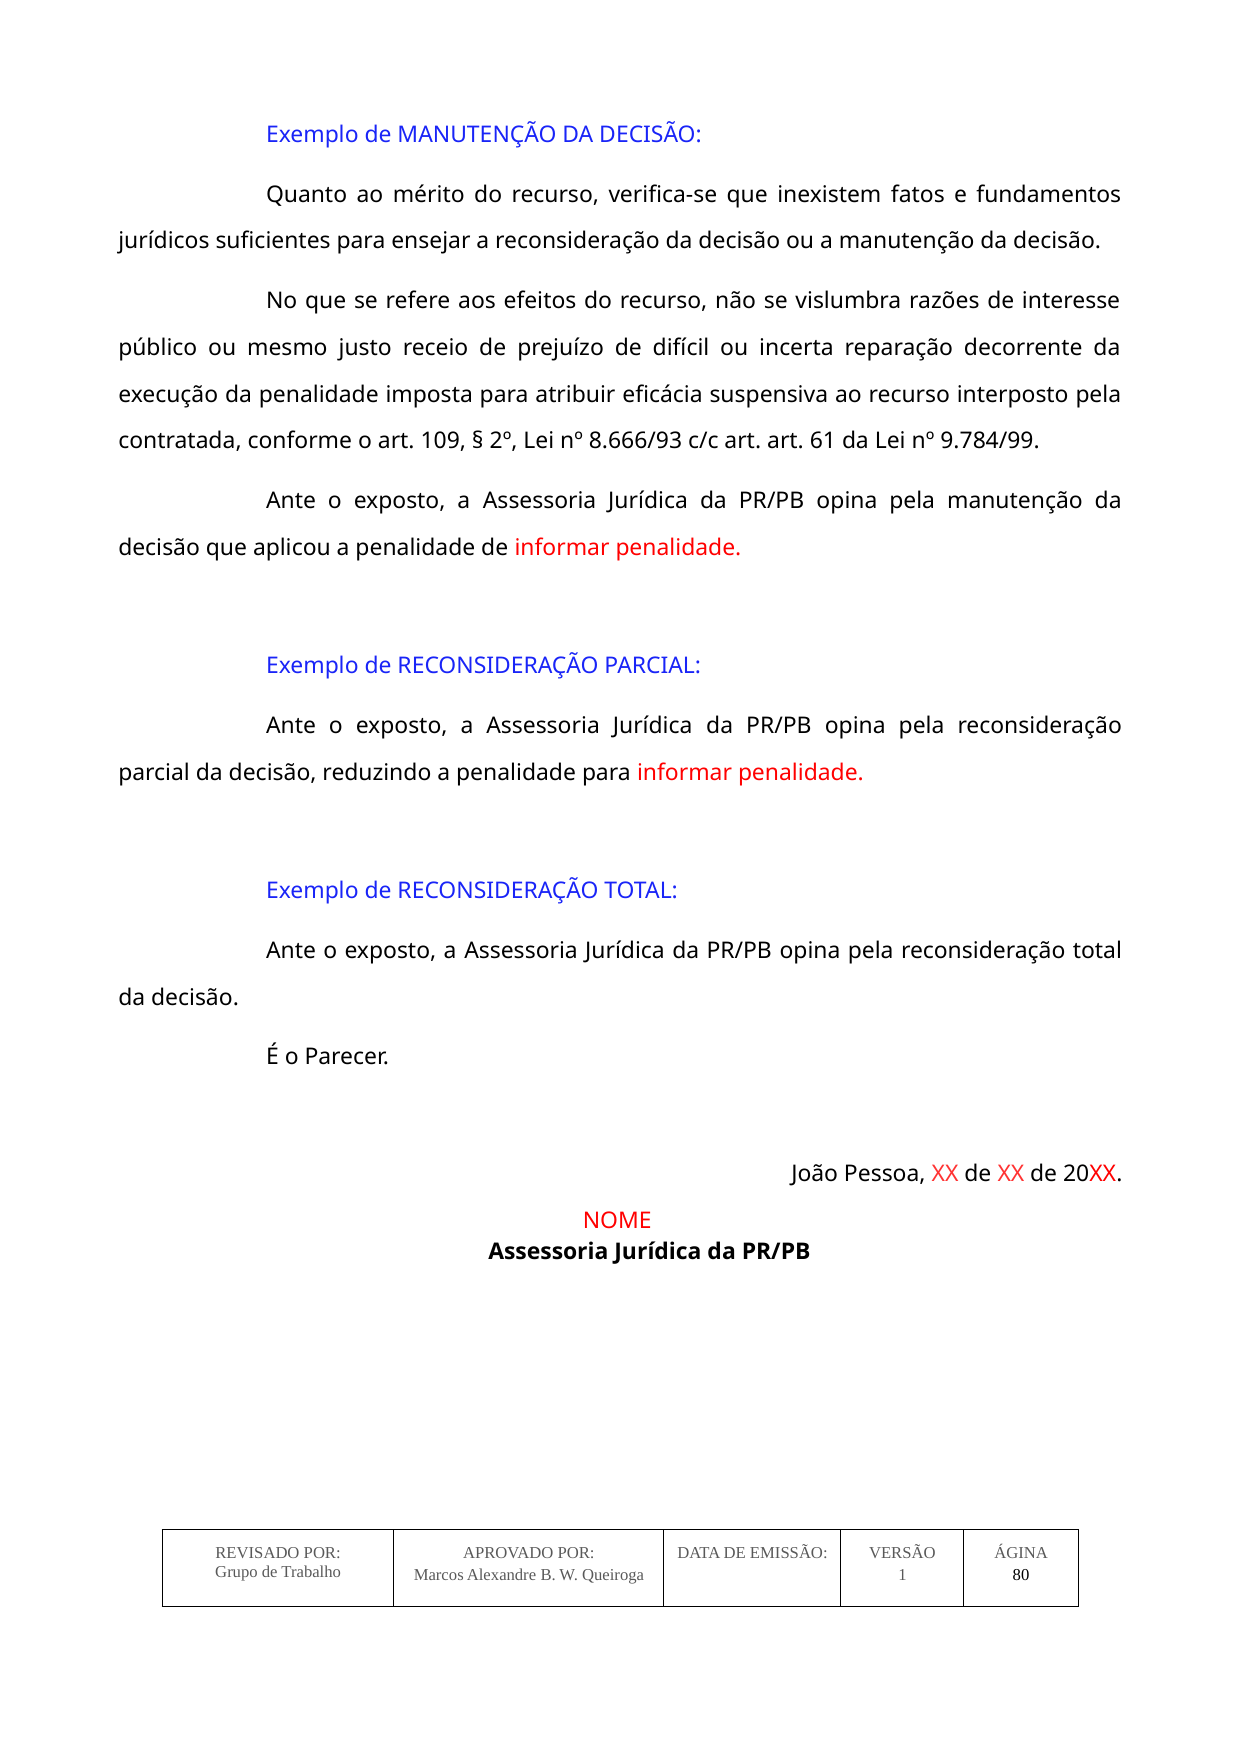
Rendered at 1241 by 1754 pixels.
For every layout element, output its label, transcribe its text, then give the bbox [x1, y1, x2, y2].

text Exemplo de RECONSIDERAÇÃO PARCIAL: [118, 649, 1122, 681]
text No que se refere aos efeitos do recurso, não se vislumbra razões de interesse público ou mesmo justo receio de prejuízo de difícil ou incerta reparação decorrente da execução da penalidade imposta para atribuir eficácia suspensiva ao recurso interposto pela contratada, conforme o art. 109, § 2º, Lei nº 8.666/93 c/c art. art. 61 da Lei nº 9.784/99. [118, 284, 1122, 456]
text Ante o exposto, a Assessoria Jurídica da PR/PB opina pela manutenção da decisão que aplicou a penalidade de informar penalidade. [118, 484, 1122, 562]
text Ante o exposto, a Assessoria Jurídica da PR/PB opina pela reconsideração parcial da decisão, reduzindo a penalidade para informar penalidade. [118, 709, 1122, 787]
text Assessoria Jurídica da PR/PB [177, 1235, 1122, 1266]
text Exemplo de RECONSIDERAÇÃO TOTAL: [118, 874, 1122, 906]
text Quanto ao mérito do recurso, verifica-se que inexistem fatos e fundamentos jurídicos suficientes para ensejar a reconsideração da decisão ou a manutenção da decisão. [118, 177, 1122, 256]
text NOME [118, 1203, 1122, 1235]
text Exemplo de MANUTENÇÃO DA DECISÃO: [118, 118, 1122, 149]
text Ante o exposto, a Assessoria Jurídica da PR/PB opina pela reconsideração total da decisão. [118, 934, 1122, 1012]
text João Pessoa, XX de XX de 20XX. [118, 1157, 1122, 1188]
text É o Parecer. [118, 1040, 1122, 1071]
